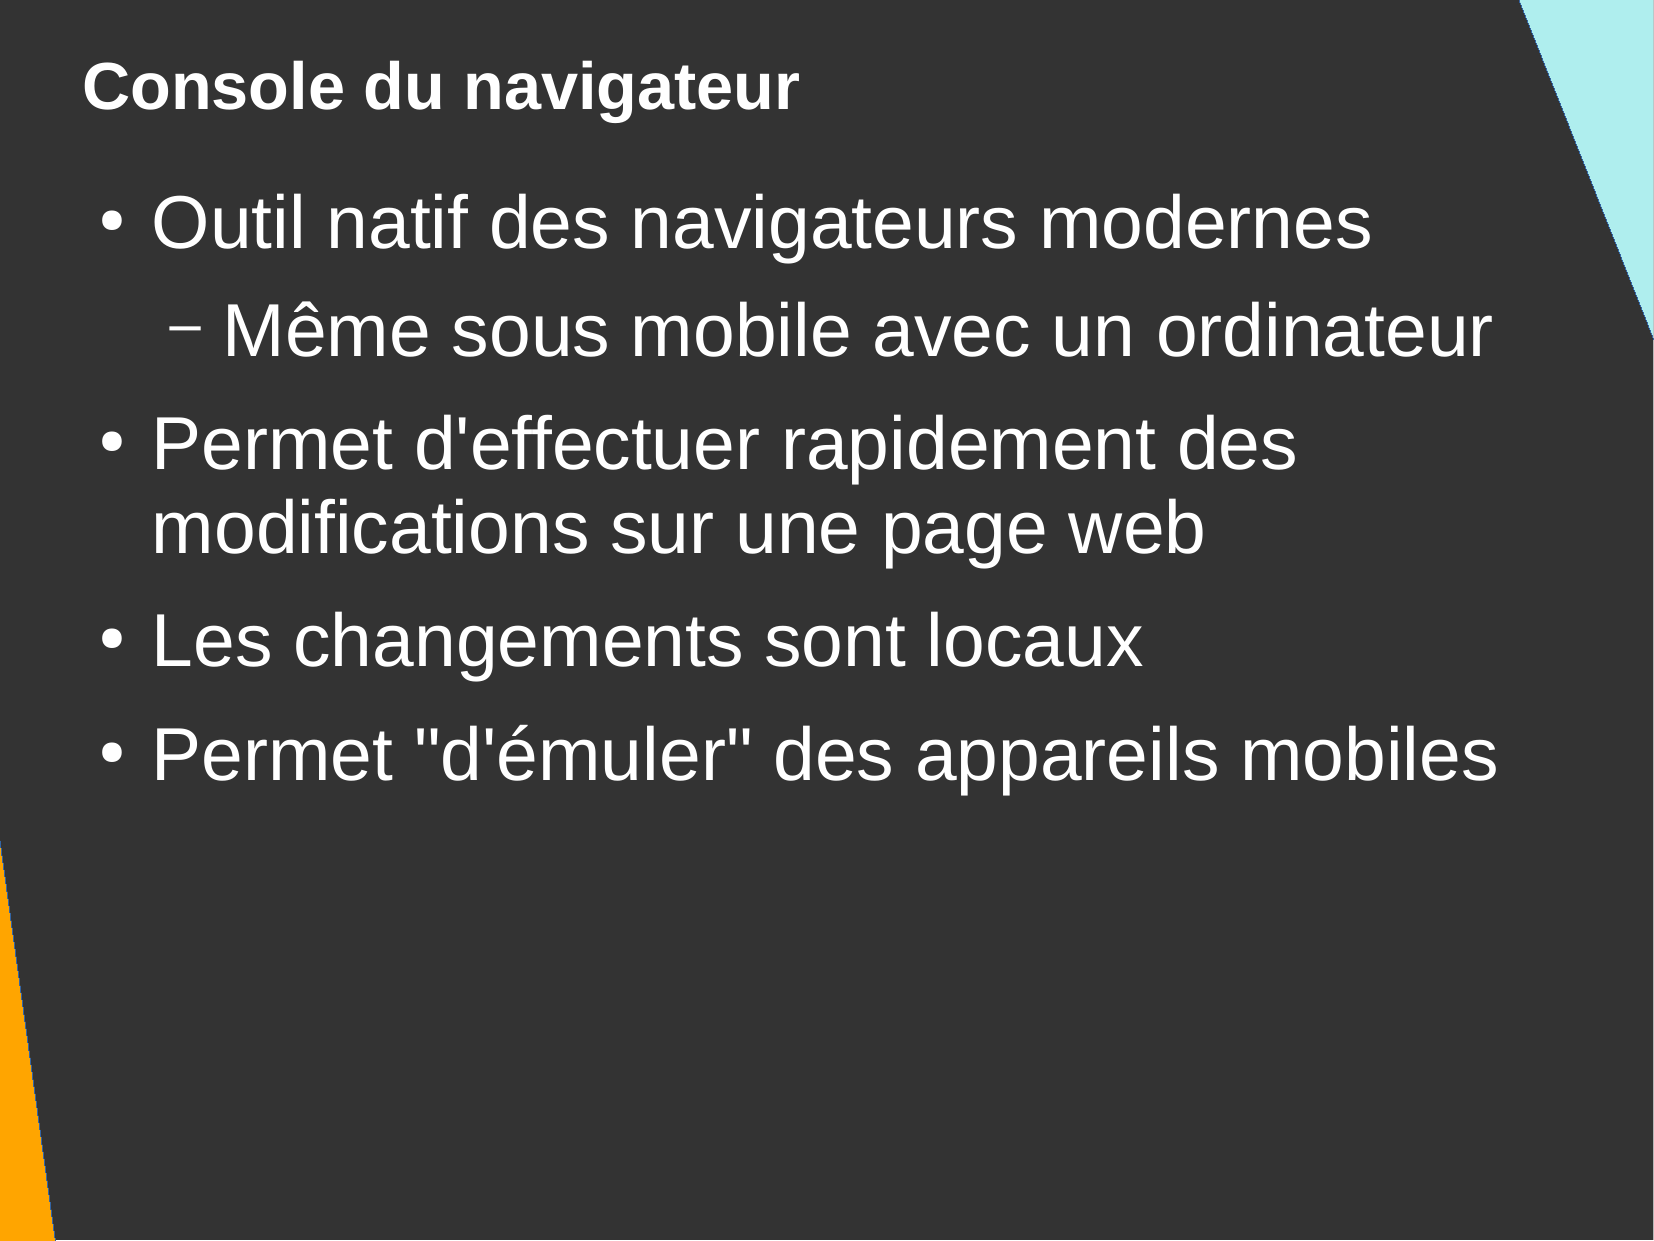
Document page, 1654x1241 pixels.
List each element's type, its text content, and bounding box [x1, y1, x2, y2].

title Console du navigateur [82, 49, 1571, 152]
text_box [1519, 0, 1654, 340]
text_box [0, 840, 56, 1241]
list Outil natif des navigateurs modernes Même sous mobile avec un ordinateur Permet d'effectuer rapidement des modifications sur une page web Les changements sont locaux Permet "d'émuler" des appareils mobiles [80, 180, 1605, 993]
